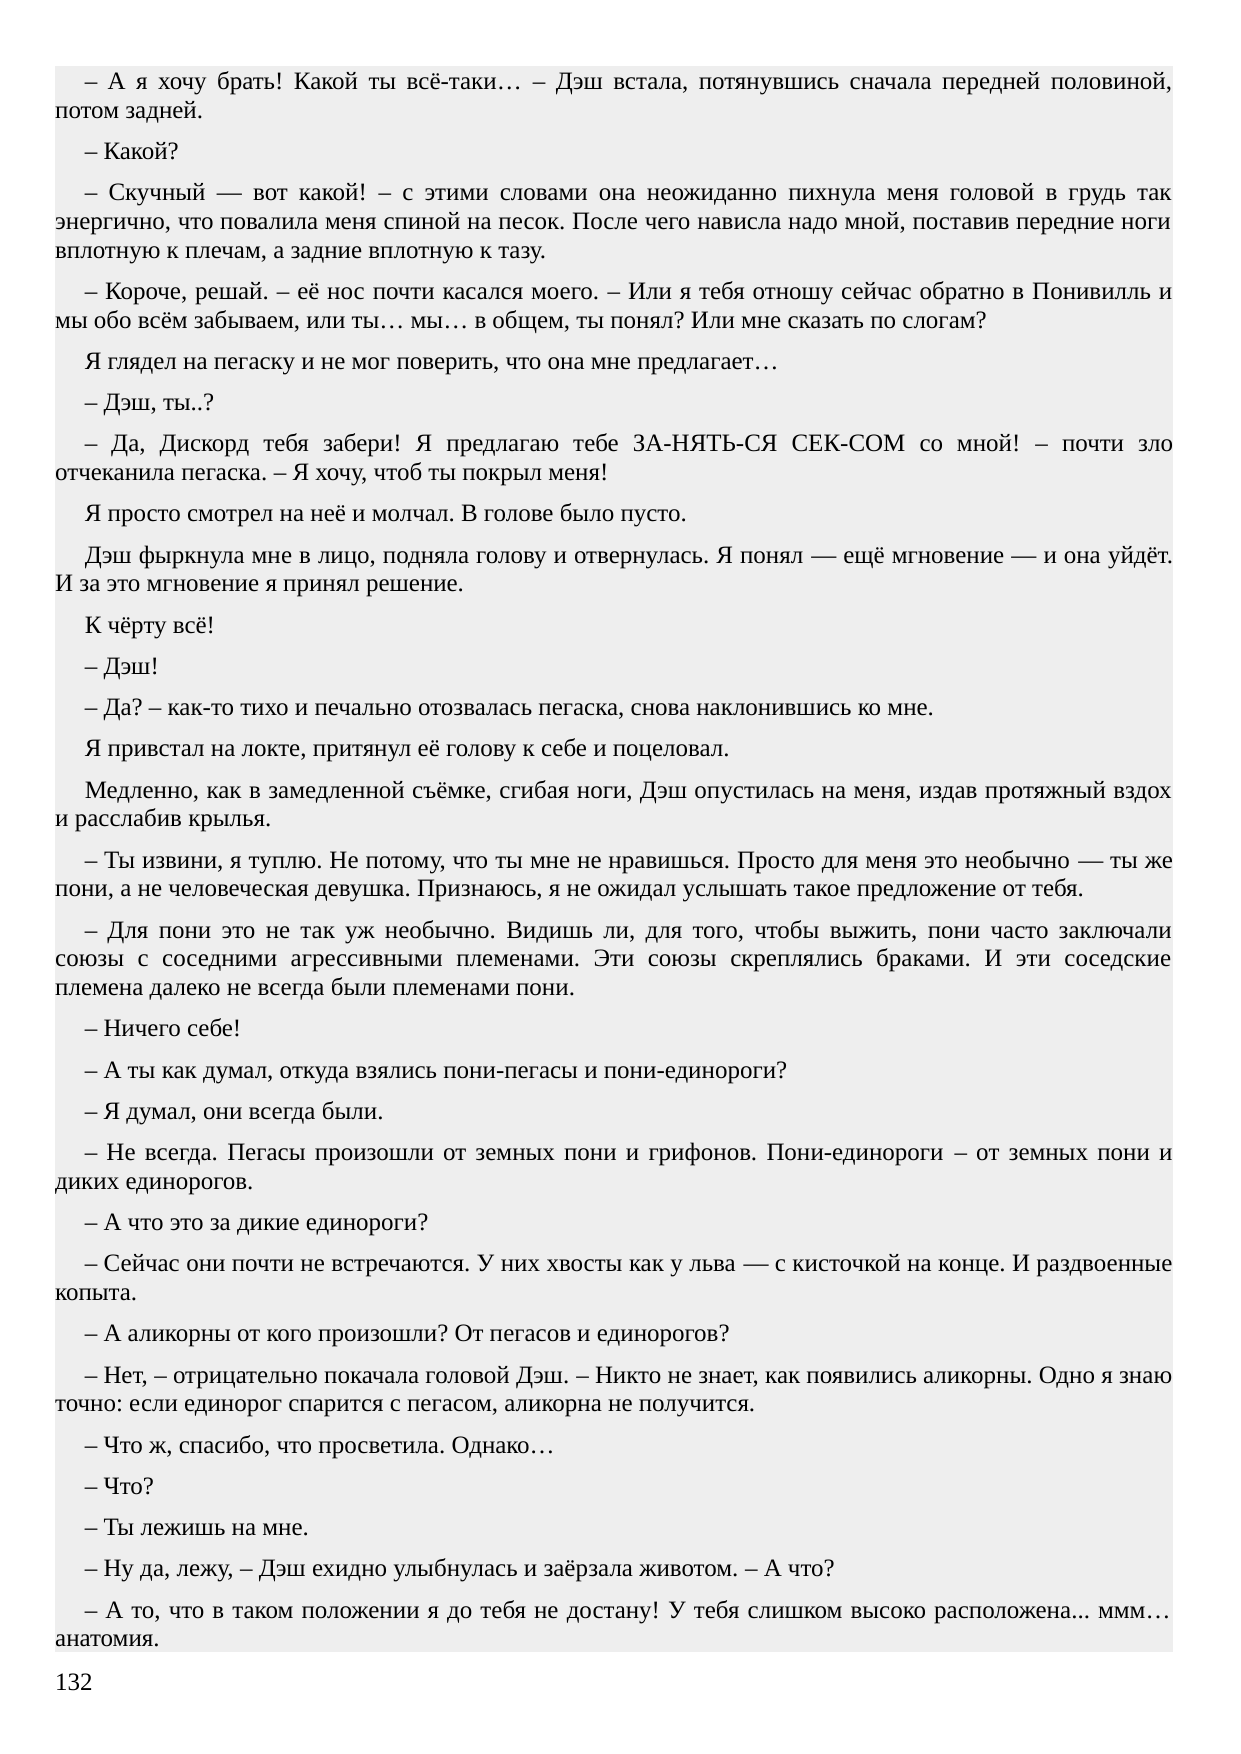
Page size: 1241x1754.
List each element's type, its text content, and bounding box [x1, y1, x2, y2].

text Я просто смотрел на неё и молчал. В голове было пусто. [55, 498, 1173, 527]
text Медленно, как в замедленной съёмке, сгибая ноги, Дэш опустилась на меня, издав протяжный вздох и расслабив крылья. [55, 775, 1173, 832]
text – Что ж, спасибо, что просветила. Однако… [55, 1430, 1173, 1458]
text – Нет, – отрицательно покачала головой Дэш. – Никто не знает, как появились аликорны. Одно я знаю точно: если единорог спарится с пегасом, аликорна не получится. [55, 1360, 1173, 1417]
text К чёрту всё! [55, 610, 1173, 638]
text Дэш фыркнула мне в лицо, подняла голову и отвернулась. Я понял — ещё мгновение — и она уйдёт. И за это мгновение я принял решение. [55, 540, 1173, 597]
text – Скучный — вот какой! – с этими словами она неожиданно пихнула меня головой в грудь так энергично, что повалила меня спиной на песок. После чего нависла надо мной, поставив передние ноги вплотную к плечам, а задние вплотную к тазу. [55, 177, 1173, 263]
text – Что? [55, 1471, 1173, 1500]
text – Не всегда. Пегасы произошли от земных пони и грифонов. Пони-единороги – от земных пони и диких единорогов. [55, 1137, 1173, 1195]
text – Сейчас они почти не встречаются. У них хвосты как у льва — с кисточкой на конце. И раздвоенные копыта. [55, 1248, 1173, 1306]
text – Ты лежишь на мне. [55, 1512, 1173, 1541]
text – Дэш! [55, 651, 1173, 680]
text – А аликорны от кого произошли? От пегасов и единорогов? [55, 1318, 1173, 1347]
text – А что это за дикие единороги? [55, 1207, 1173, 1236]
text – Какой? [55, 136, 1173, 165]
text – Ты извини, я туплю. Не потому, что ты мне не нравишься. Просто для меня это необычно — ты же пони, а не человеческая девушка. Признаюсь, я не ожидал услышать такое предложение от тебя. [55, 845, 1173, 902]
text – Да, Дискорд тебя забери! Я предлагаю тебе ЗА-НЯТЬ-СЯ СЕК-СОМ со мной! – почти зло отчеканила пегаска. – Я хочу, чтоб ты покрыл меня! [55, 428, 1173, 486]
text – Я думал, они всегда были. [55, 1096, 1173, 1125]
text – Короче, решай. – её нос почти касался моего. – Или я тебя отношу сейчас обратно в Понивилль и мы обо всём забываем, или ты… мы… в общем, ты понял? Или мне сказать по слогам? [55, 276, 1173, 333]
text – Ничего себе! [55, 1013, 1173, 1042]
text Я привстал на локте, притянул её голову к себе и поцеловал. [55, 733, 1173, 762]
text – А то, что в таком положении я до тебя не достану! У тебя слишком высоко расположена... ммм… анатомия. [55, 1595, 1173, 1652]
text – Дэш, ты..? [55, 387, 1173, 416]
text – Для пони это не так уж необычно. Видишь ли, для того, чтобы выжить, пони часто заключали союзы с соседними агрессивными племенами. Эти союзы скреплялись браками. И эти соседские племена далеко не всегда были племенами пони. [55, 915, 1173, 1001]
text – А ты как думал, откуда взялись пони-пегасы и пони-единороги? [55, 1055, 1173, 1083]
text – А я хочу брать! Какой ты всё-таки… – Дэш встала, потянувшись сначала передней половиной, потом задней. [55, 66, 1173, 123]
text – Ну да, лежу, – Дэш ехидно улыбнулась и заёрзала животом. – А что? [55, 1553, 1173, 1582]
text – Да? – как-то тихо и печально отозвалась пегаска, снова наклонившись ко мне. [55, 692, 1173, 721]
text Я глядел на пегаску и не мог поверить, что она мне предлагает… [55, 346, 1173, 375]
